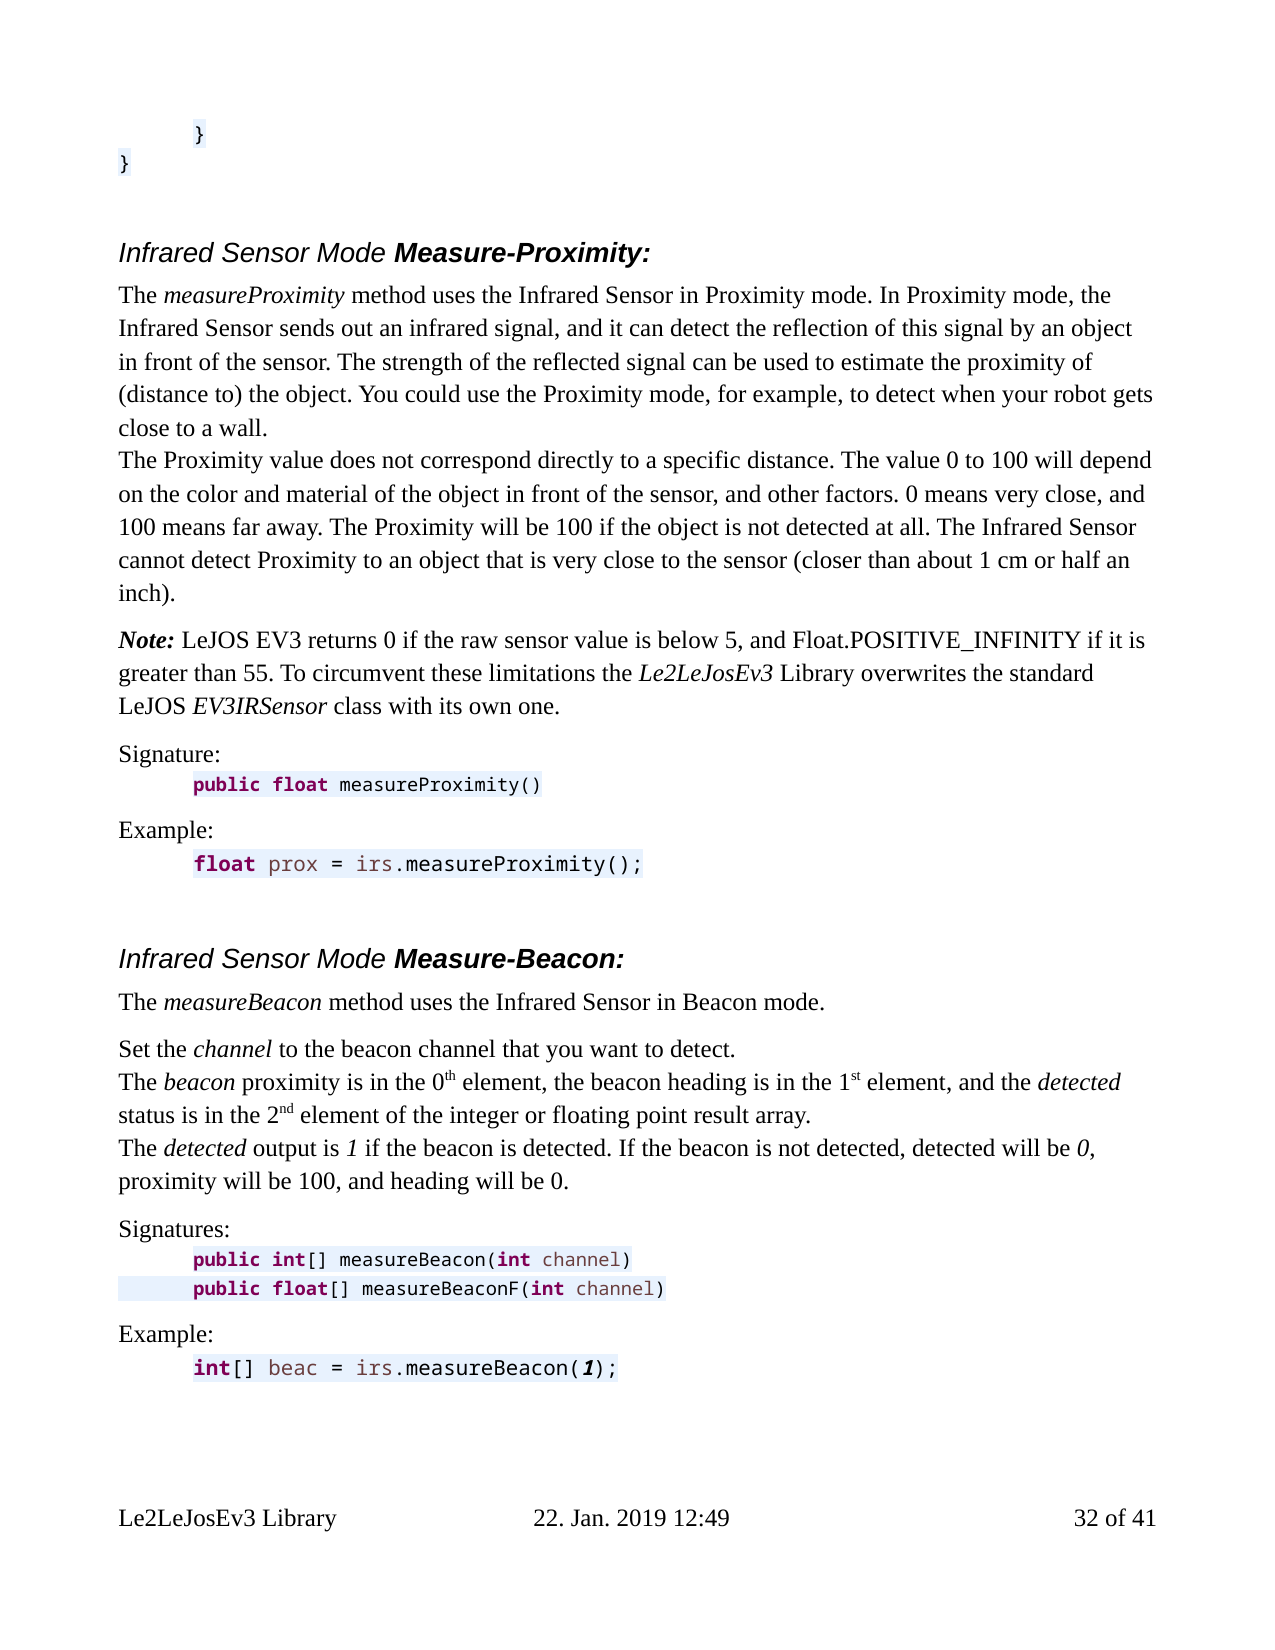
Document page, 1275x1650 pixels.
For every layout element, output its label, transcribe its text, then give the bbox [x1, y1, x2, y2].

text Example: float prox = irs.measureProximity(); [118, 815, 1157, 911]
text Signatures: public int[] measureBeacon(int channel) public float[] measureBeaconF(int channel) [118, 1214, 1157, 1301]
subtitle Infrared Sensor Mode Measure-Beacon: [118, 942, 1157, 974]
text The measureBeacon method uses the Infrared Sensor in Beacon mode. [118, 987, 1157, 1015]
text Example: int[] beac = irs.measureBeacon(1); [118, 1319, 1157, 1382]
text } [118, 118, 1157, 148]
subtitle Infrared Sensor Mode Measure-Proximity: [118, 236, 1157, 268]
text } [118, 148, 1157, 176]
text Note: LeJOS EV3 returns 0 if the raw sensor value is below 5, and Float.POSITIVE_INFINITY if it is greater than 55. To circumvent these limitations the Le2LeJosEv3 Library overwrites the standard LeJOS EV3IRSensor class with its own one. [118, 625, 1157, 720]
text Set the channel to the beacon channel that you want to detect. The beacon proximity is in the 0th element, the beacon heading is in the 1st element, and the detected status is in the 2nd element of the integer or floating point result array. The detected output is 1 if the beacon is detected. If the beacon is not detected, detected will be 0, proximity will be 100, and heading will be 0. [118, 1034, 1157, 1195]
text The measureProximity method uses the Infrared Sensor in Proximity mode. In Proximity mode, the Infrared Sensor sends out an infrared signal, and it can detect the reflection of this signal by an object in front of the sensor. The strength of the reflected signal can be used to estimate the proximity of (distance to) the object. You could use the Proximity mode, for example, to detect when your robot gets close to a wall. The Proximity value does not correspond directly to a specific distance. The value 0 to 100 will depend on the color and material of the object in front of the sensor, and other factors. 0 means very close, and 100 means far away. The Proximity will be 100 if the object is not detected at all. The Infrared Sensor cannot detect Proximity to an object that is very close to the sensor (closer than about 1 cm or half an inch). [118, 281, 1157, 606]
text Signature: public float measureProximity() [118, 739, 1157, 797]
